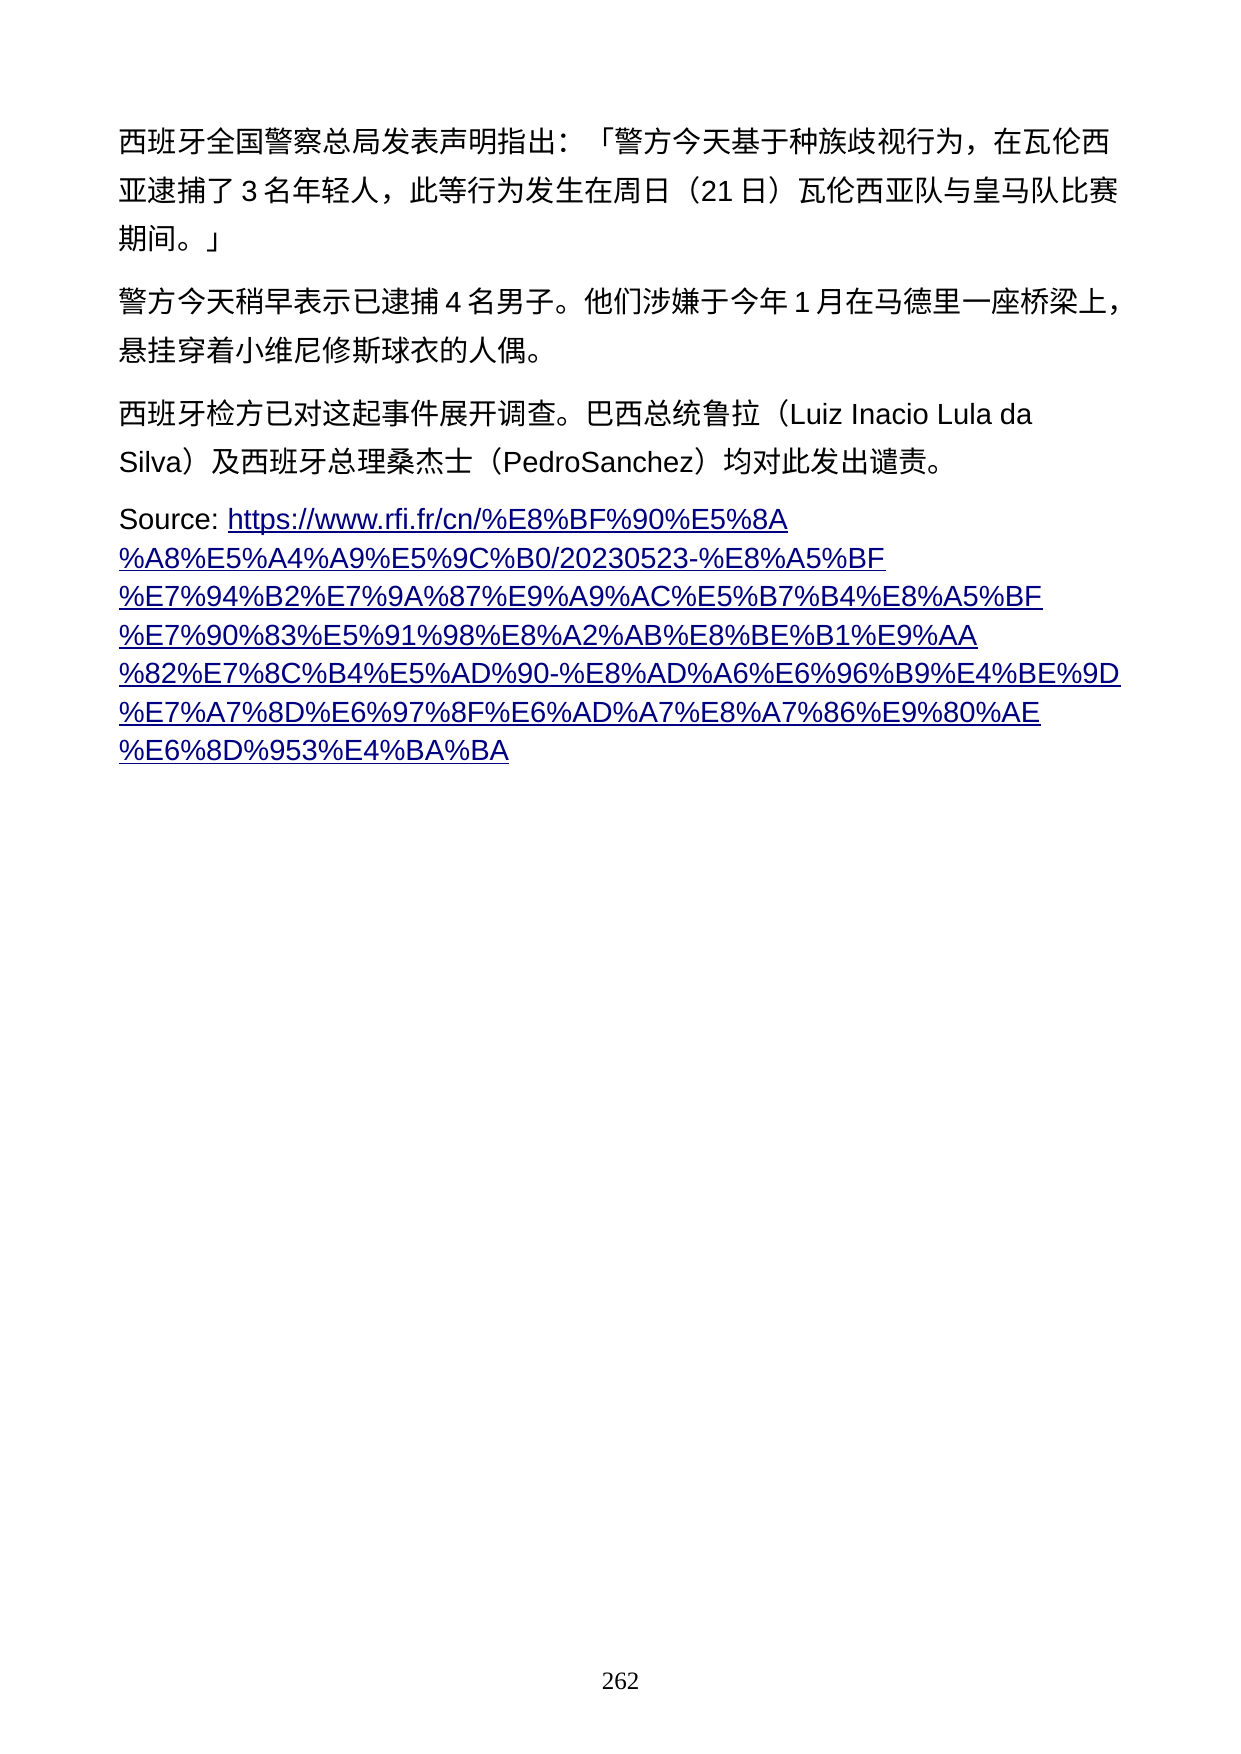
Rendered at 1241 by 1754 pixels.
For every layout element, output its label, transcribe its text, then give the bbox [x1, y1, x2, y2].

text Source: https://www.rfi.fr/cn/%E8%BF%90%E5%8A%A8%E5%A4%A9%E5%9C%B0/20230523-%E8%A5%BF%E7%94%B2%E7%9A%87%E9%A9%AC%E5%B7%B4%E8%A5%BF%E7%90%83%E5%91%98%E8%A2%AB%E8%BE%B1%E9%AA%82%E7%8C%B4%E5%AD%90-%E8%AD%A6%E6%96%B9%E4%BE%9D%E7%A7%8D%E6%97%8F%E6%AD%A7%E8%A7%86%E9%80%AE%E6%8D%953%E4%BA%BA [118, 502, 1122, 767]
text 警方今天稍早表示已逮捕4名男子。他们涉嫌于今年1月在马德里一座桥梁上，悬挂穿着小维尼修斯球衣的人偶。 [118, 279, 1122, 369]
text 西班牙全国警察总局发表声明指出：「警方今天基于种族歧视行为，在瓦伦西亚逮捕了3名年轻人，此等行为发生在周日（21日）瓦伦西亚队与皇马队比赛期间。」 [118, 118, 1122, 258]
text 西班牙检方已对这起事件展开调查。巴西总统鲁拉（Luiz Inacio Lula da Silva）及西班牙总理桑杰士（PedroSanchez）均对此发出谴责。 [118, 390, 1122, 481]
